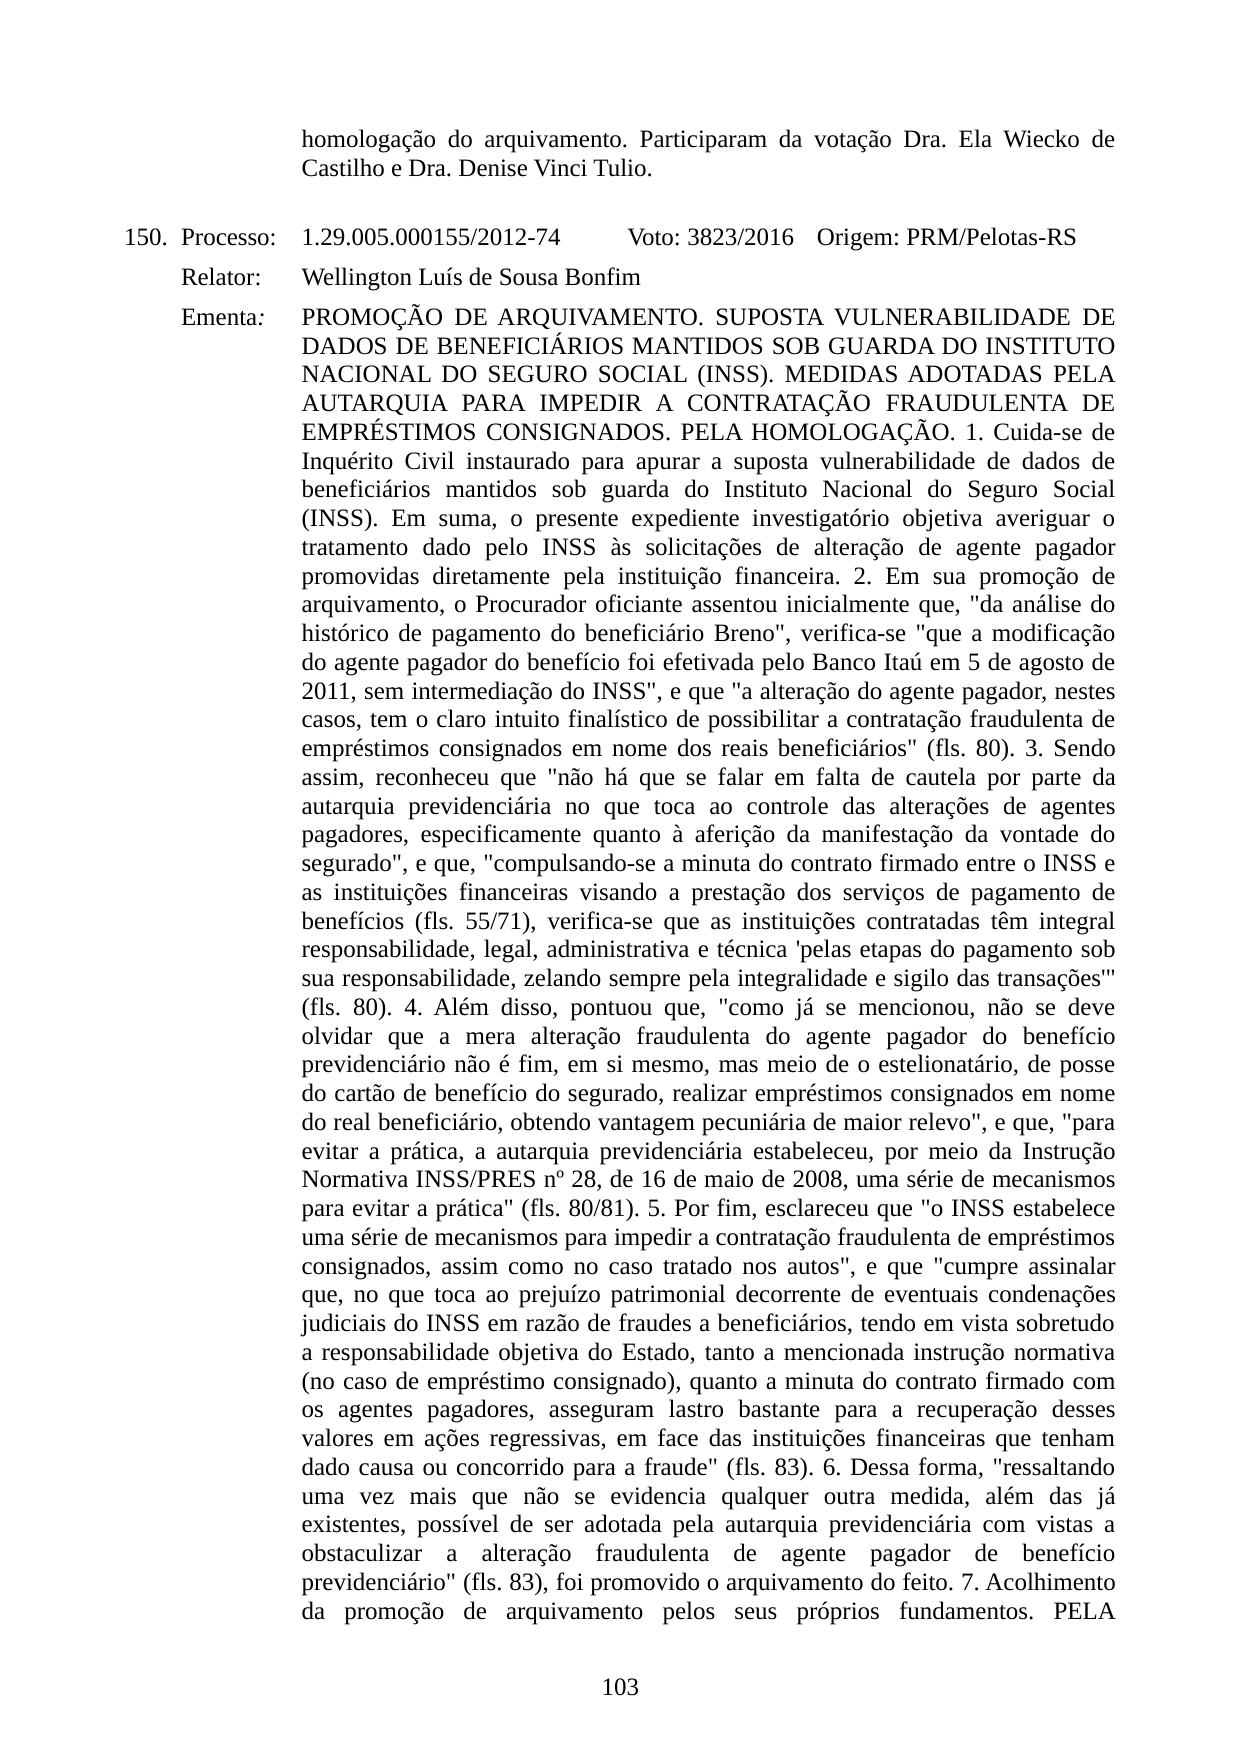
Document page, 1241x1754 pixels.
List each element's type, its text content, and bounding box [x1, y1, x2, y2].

table_header 150. [118, 216, 175, 256]
table_cell Wellington Luís de Sousa Bonfim [296, 256, 1122, 296]
table_header Origem: PRM/Pelotas-RS [811, 216, 1122, 256]
table_cell PROMOÇÃO DE ARQUIVAMENTO. SUPOSTA VULNERABILIDADE DE DADOS DE BENEFICIÁRIOS MANTIDOS SOB GUARDA DO INSTITUTO NACIONAL DO SEGURO SOCIAL (INSS). MEDIDAS ADOTADAS PELA AUTARQUIA PARA IMPEDIR A CONTRATAÇÃO FRAUDULENTA DE EMPRÉSTIMOS CONSIGNADOS. PELA HOMOLOGAÇÃO. 1. Cuida-se de Inquérito Civil instaurado para apurar a suposta vulnerabilidade de dados de beneficiários mantidos sob guarda do Instituto Nacional do Seguro Social (INSS). Em suma, o presente expediente investigatório objetiva averiguar o tratamento dado pelo INSS às solicitações de alteração de agente pagador promovidas diretamente pela instituição financeira. 2. Em sua promoção de arquivamento, o Procurador oficiante assentou inicialmente que, "da análise do histórico de pagamento do beneficiário Breno", verifica-se "que a modificação do agente pagador do benefício foi efetivada pelo Banco Itaú em 5 de agosto de 2011, sem intermediação do INSS", e que "a alteração do agente pagador, nestes casos, tem o claro intuito finalístico de possibilitar a contratação fraudulenta de empréstimos consignados em nome dos reais beneficiários" (fls. 80). 3. Sendo assim, reconheceu que "não há que se falar em falta de cautela por parte da autarquia previdenciária no que toca ao controle das alterações de agentes pagadores, especificamente quanto à aferição da manifestação da vontade do segurado", e que, "compulsando-se a minuta do contrato firmado entre o INSS e as instituições financeiras visando a prestação dos serviços de pagamento de benefícios (fls. 55/71), verifica-se que as instituições contratadas têm integral responsabilidade, legal, administrativa e técnica 'pelas etapas do pagamento sob sua responsabilidade, zelando sempre pela integralidade e sigilo das transações'" (fls. 80). 4. Além disso, pontuou que, "como já se mencionou, não se deve olvidar que a mera alteração fraudulenta do agente pagador do benefício previdenciário não é fim, em si mesmo, mas meio de o estelionatário, de posse do cartão de benefício do segurado, realizar empréstimos consignados em nome do real beneficiário, obtendo vantagem pecuniária de maior relevo", e que, "para evitar a prática, a autarquia previdenciária estabeleceu, por meio da Instrução Normativa INSS/PRES nº 28, de 16 de maio de 2008, uma série de mecanismos para evitar a prática" (fls. 80/81). 5. Por fim, esclareceu que "o INSS estabelece uma série de mecanismos para impedir a contratação fraudulenta de empréstimos consignados, assim como no caso tratado nos autos", e que "cumpre assinalar que, no que toca ao prejuízo patrimonial decorrente de eventuais condenações judiciais do INSS em razão de fraudes a beneficiários, tendo em vista sobretudo a responsabilidade objetiva do Estado, tanto a mencionada instrução normativa (no caso de empréstimo consignado), quanto a minuta do contrato firmado com os agentes pagadores, asseguram lastro bastante para a recuperação desses valores em ações regressivas, em face das instituições financeiras que tenham dado causa ou concorrido para a fraude" (fls. 83). 6. Dessa forma, "ressaltando uma vez mais que não se evidencia qualquer outra medida, além das já existentes, possível de ser adotada pela autarquia previdenciária com vistas a obstaculizar a alteração fraudulenta de agente pagador de benefício previdenciário" (fls. 83), foi promovido o arquivamento do feito. 7. Acolhimento da promoção de arquivamento pelos seus próprios fundamentos. PELA [296, 296, 1122, 1630]
table_cell [118, 256, 175, 296]
table_cell [118, 118, 175, 187]
table_cell [175, 118, 296, 187]
table_cell Relator: [175, 256, 296, 296]
table_header 1.29.005.000155/2012-74 [296, 216, 621, 256]
table_cell [118, 296, 175, 1630]
table_header Processo: [175, 216, 296, 256]
table_cell Ementa: [175, 296, 296, 1630]
table_header Voto: 3823/2016 [621, 216, 811, 256]
table_cell homologação do arquivamento. Participaram da votação Dra. Ela Wiecko de Castilho e Dra. Denise Vinci Tulio. [296, 118, 1122, 187]
